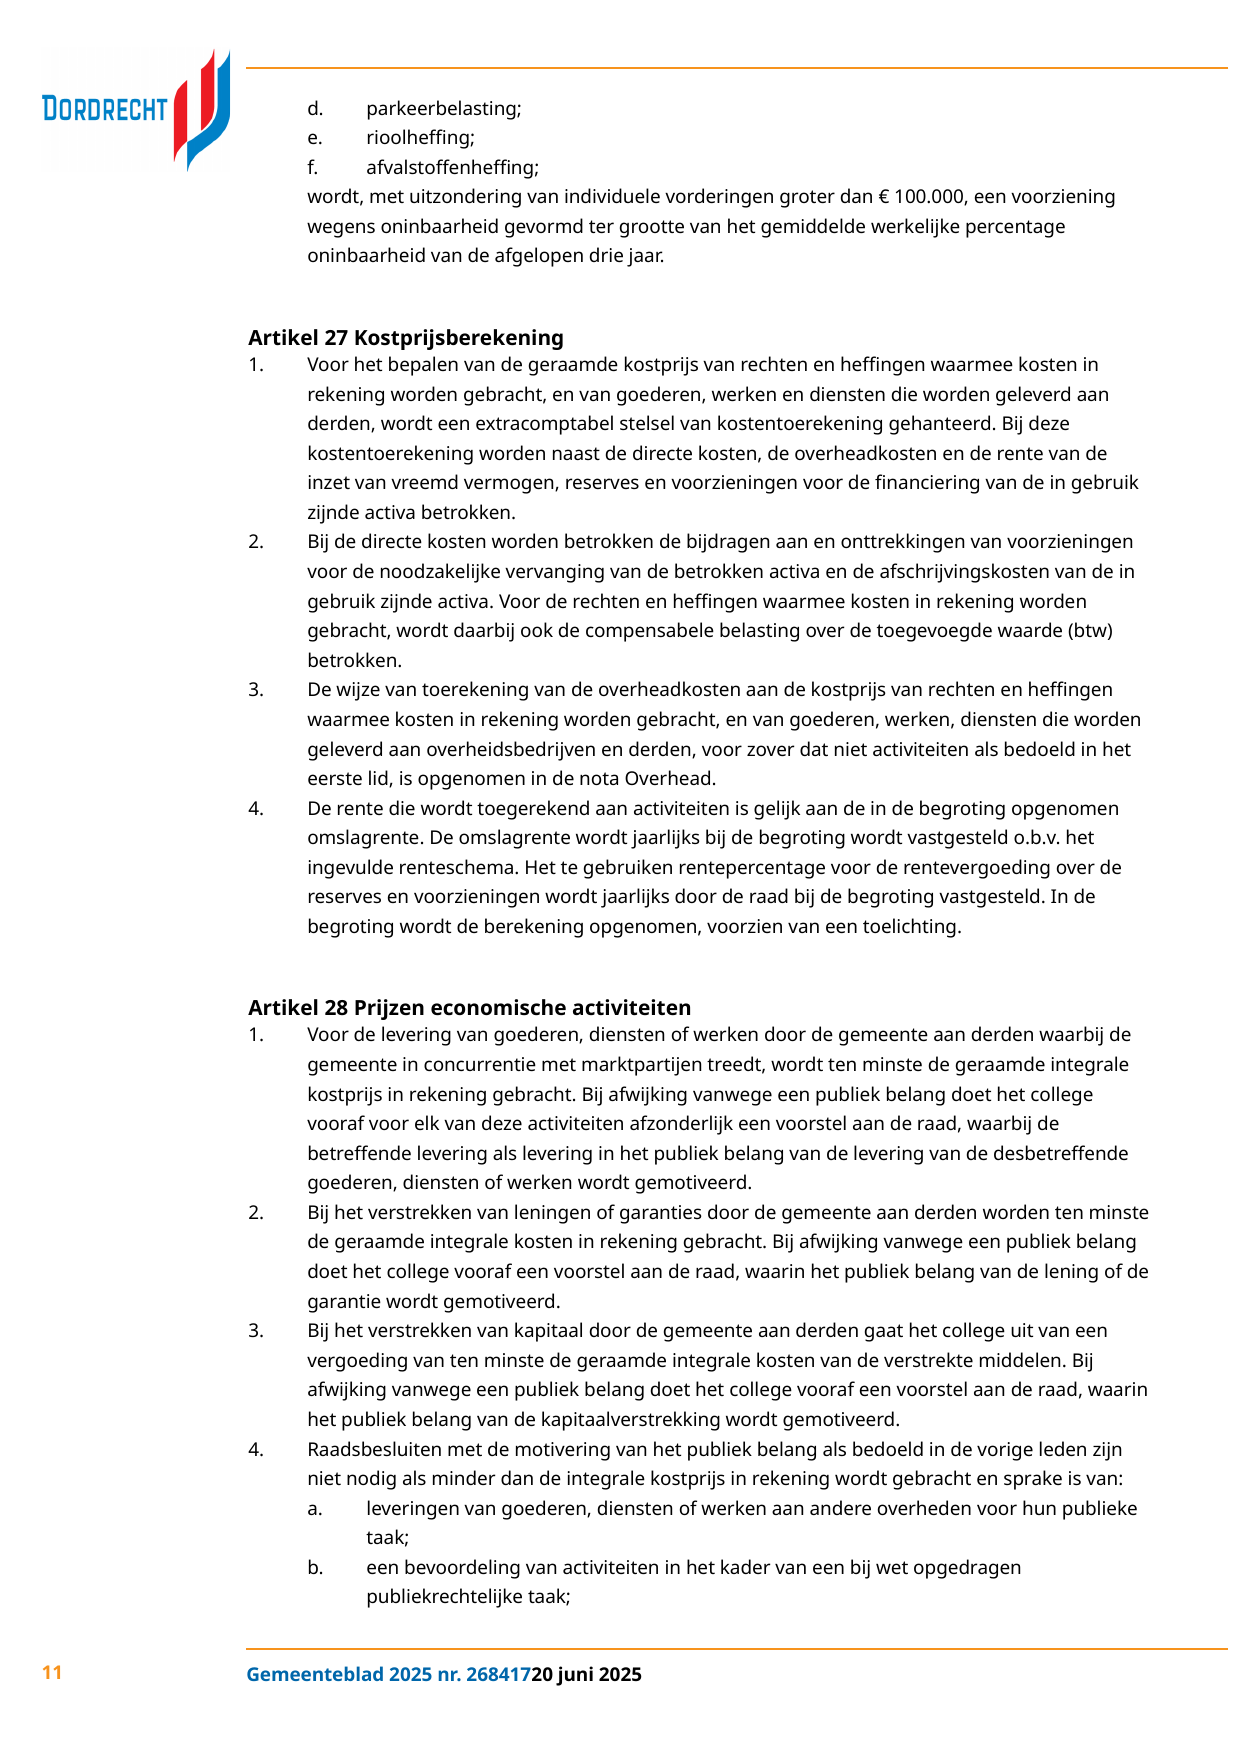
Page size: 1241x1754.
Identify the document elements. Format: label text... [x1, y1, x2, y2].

list leveringen van goederen, diensten of werken aan andere overheden voor hun publieke taak; [307, 1495, 1152, 1550]
list Bij de directe kosten worden betrokken de bijdragen aan en onttrekkingen van voorzieningen voor de noodzakelijke vervanging van de betrokken activa en de afschrijvingskosten van de in gebruik zijnde activa. Voor de rechten en heffingen waarmee kosten in rekening worden gebracht, wordt daarbij ook de compensabele belasting over de toegevoegde waarde (btw) betrokken. [248, 529, 1152, 673]
list De rente die wordt toegerekend aan activiteiten is gelijk aan de in de begroting opgenomen omslagrente. De omslagrente wordt jaarlijks bij de begroting wordt vastgesteld o.b.v. het ingevulde renteschema. Het te gebruiken rentepercentage voor de rentevergoeding over de reserves en voorzieningen wordt jaarlijks door de raad bij de begroting vastgesteld. In de begroting wordt de berekening opgenomen, voorzien van een toelichting. [248, 795, 1152, 939]
list Voor de levering van goederen, diensten of werken door de gemeente aan derden waarbij de gemeente in concurrentie met marktpartijen treedt, wordt ten minste de geraamde integrale kostprijs in rekening gebracht. Bij afwijking vanwege een publiek belang doet het college vooraf voor elk van deze activiteiten afzonderlijk een voorstel aan de raad, waarbij de betreffende levering als levering in het publiek belang van de levering van de desbetreffende goederen, diensten of werken wordt gemotiveerd. [248, 1022, 1152, 1195]
text Artikel 28 Prijzen economische activiteiten [248, 993, 1152, 1022]
list De wijze van toerekening van de overheadkosten aan de kostprijs van rechten en heffingen waarmee kosten in rekening worden gebracht, en van goederen, werken, diensten die worden geleverd aan overheidsbedrijven en derden, voor zover dat niet activiteiten als bedoeld in het eerste lid, is opgenomen in de nota Overhead. [248, 677, 1152, 791]
picture [41, 47, 231, 172]
list wordt, met uitzondering van individuele vorderingen groter dan € 100.000, een voorziening wegens oninbaarheid gevormd ter grootte van het gemiddelde werkelijke percentage oninbaarheid van de afgelopen drie jaar. [248, 183, 1152, 268]
list Bij het verstrekken van kapitaal door de gemeente aan derden gaat het college uit van een vergoeding van ten minste de geraamde integrale kosten van de verstrekte middelen. Bij afwijking vanwege een publiek belang doet het college vooraf een voorstel aan de raad, waarin het publiek belang van de kapitaalverstrekking wordt gemotiveerd. [248, 1317, 1152, 1432]
list Bij het verstrekken van leningen of garanties door de gemeente aan derden worden ten minste de geraamde integrale kosten in rekening gebracht. Bij afwijking vanwege een publiek belang doet het college vooraf een voorstel aan de raad, waarin het publiek belang van de lening of de garantie wordt gemotiveerd. [248, 1199, 1152, 1314]
list parkeerbelasting; [307, 95, 1152, 121]
list Raadsbesluiten met de motivering van het publiek belang als bedoeld in de vorige leden zijn niet nodig als minder dan de integrale kostprijs in rekening wordt gebracht en sprake is van: [248, 1436, 1152, 1491]
list een bevoordeling van activiteiten in het kader van een bij wet opgedragen publiekrechtelijke taak; [307, 1554, 1152, 1609]
text Artikel 27 Kostprijsberekening [248, 323, 1152, 351]
list afvalstoffenheffing; [307, 154, 1152, 180]
list rioolheffing; [307, 124, 1152, 150]
list Voor het bepalen van de geraamde kostprijs van rechten en heffingen waarmee kosten in rekening worden gebracht, en van goederen, werken en diensten die worden geleverd aan derden, wordt een extracomptabel stelsel van kostentoerekening gehanteerd. Bij deze kostentoerekening worden naast de directe kosten, de overheadkosten en de rente van de inzet van vreemd vermogen, reserves en voorzieningen voor de financiering van de in gebruik zijnde activa betrokken. [248, 351, 1152, 525]
